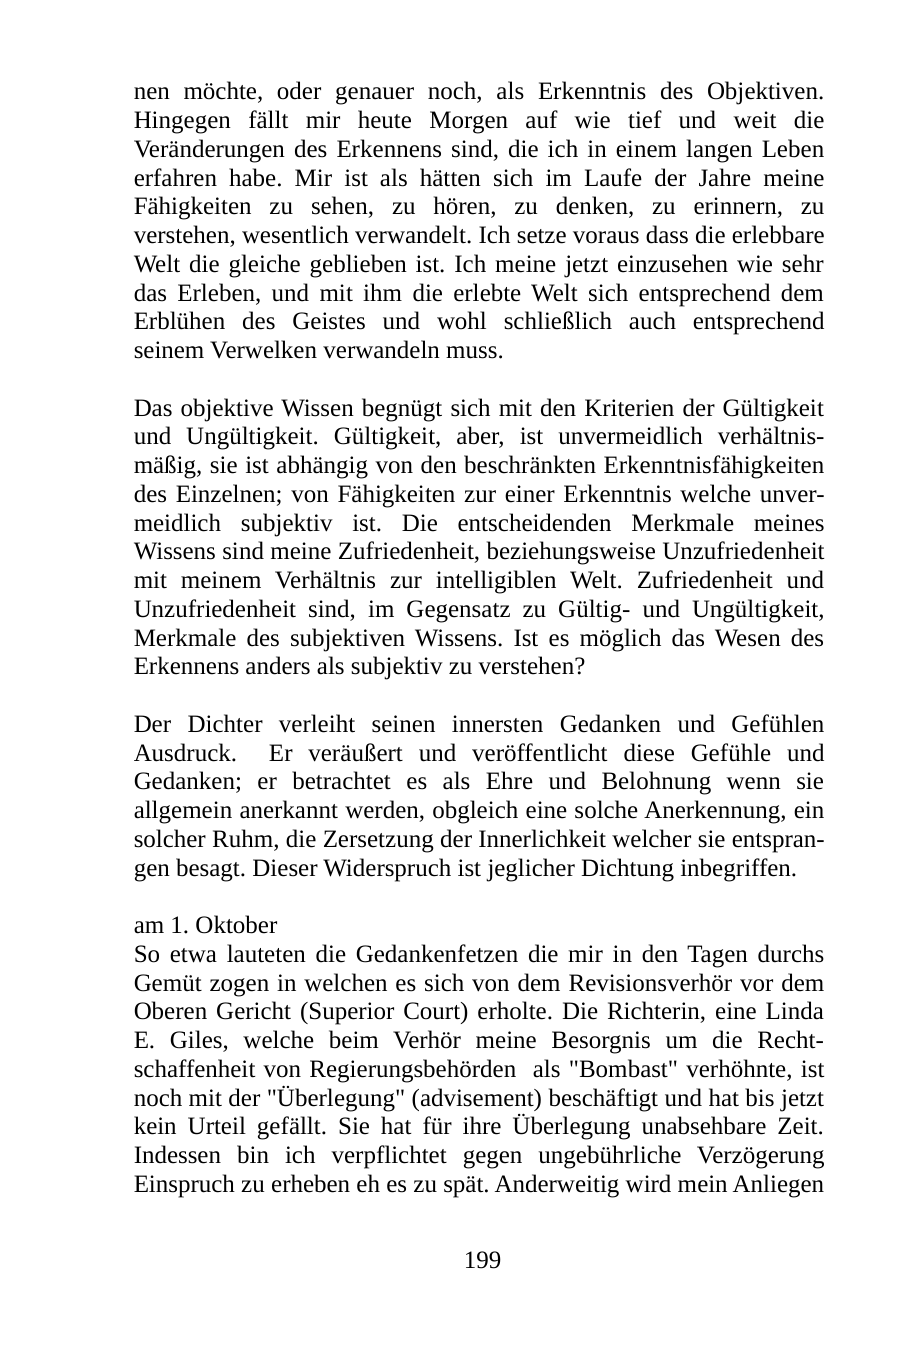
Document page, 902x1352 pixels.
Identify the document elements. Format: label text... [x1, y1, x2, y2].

text am 1. Oktober [133, 910, 825, 939]
text Das objektive Wissen begnügt sich mit den Kriterien der Gültigkeit und Ungültigkeit. Gültigkeit, aber, ist unvermeidlich verhältnis-mäßig, sie ist abhängig von den beschränkten Erkenntnisfähigkeiten des Einzelnen; von Fähigkeiten zur einer Erkenntnis welche unver-meidlich subjektiv ist. Die entscheidenden Merkmale meines Wissens sind meine Zufriedenheit, beziehungsweise Unzufriedenheit mit meinem Verhältnis zur intelligiblen Welt. Zufriedenheit und Unzufriedenheit sind, im Gegensatz zu Gültig- und Ungültigkeit, Merkmale des subjektiven Wissens. Ist es möglich das Wesen des Erkennens anders als subjektiv zu verstehen? [133, 393, 825, 680]
text Der Dichter verleiht seinen innersten Gedanken und Gefühlen Ausdruck. Er veräußert und veröffentlicht diese Gefühle und Gedanken; er betrachtet es als Ehre und Belohnung wenn sie allgemein anerkannt werden, obgleich eine solche Anerkennung, ein solcher Ruhm, die Zersetzung der Innerlichkeit welcher sie entspran-gen besagt. Dieser Widerspruch ist jeglicher Dichtung inbegriffen. [133, 709, 825, 881]
text nen möchte, oder genauer noch, als Erkenntnis des Objektiven. Hingegen fällt mir heute Morgen auf wie tief und weit die Veränderungen des Erkennens sind, die ich in einem langen Leben erfahren habe. Mir ist als hätten sich im Laufe der Jahre meine Fähigkeiten zu sehen, zu hören, zu denken, zu erinnern, zu verstehen, wesentlich verwandelt. Ich setze voraus dass die erlebbare Welt die gleiche geblieben ist. Ich meine jetzt einzusehen wie sehr das Erleben, und mit ihm die erlebte Welt sich entsprechend dem Erblühen des Geistes und wohl schließlich auch entsprechend seinem Verwelken verwandeln muss. [133, 76, 825, 364]
text So etwa lauteten die Gedankenfetzen die mir in den Tagen durchs Gemüt zogen in welchen es sich von dem Revisionsverhör vor dem Oberen Gericht (Superior Court) erholte. Die Richterin, eine Linda E. Giles, welche beim Verhör meine Besorgnis um die Recht-schaffenheit von Regierungsbehörden als "Bombast" verhöhnte, ist noch mit der "Überlegung" (advisement) beschäftigt und hat bis jetzt kein Urteil gefällt. Sie hat für ihre Überlegung unabsehbare Zeit. Indessen bin ich verpflichtet gegen ungebührliche Verzögerung Einspruch zu erheben eh es zu spät. Anderweitig wird mein Anliegen [133, 939, 825, 1198]
